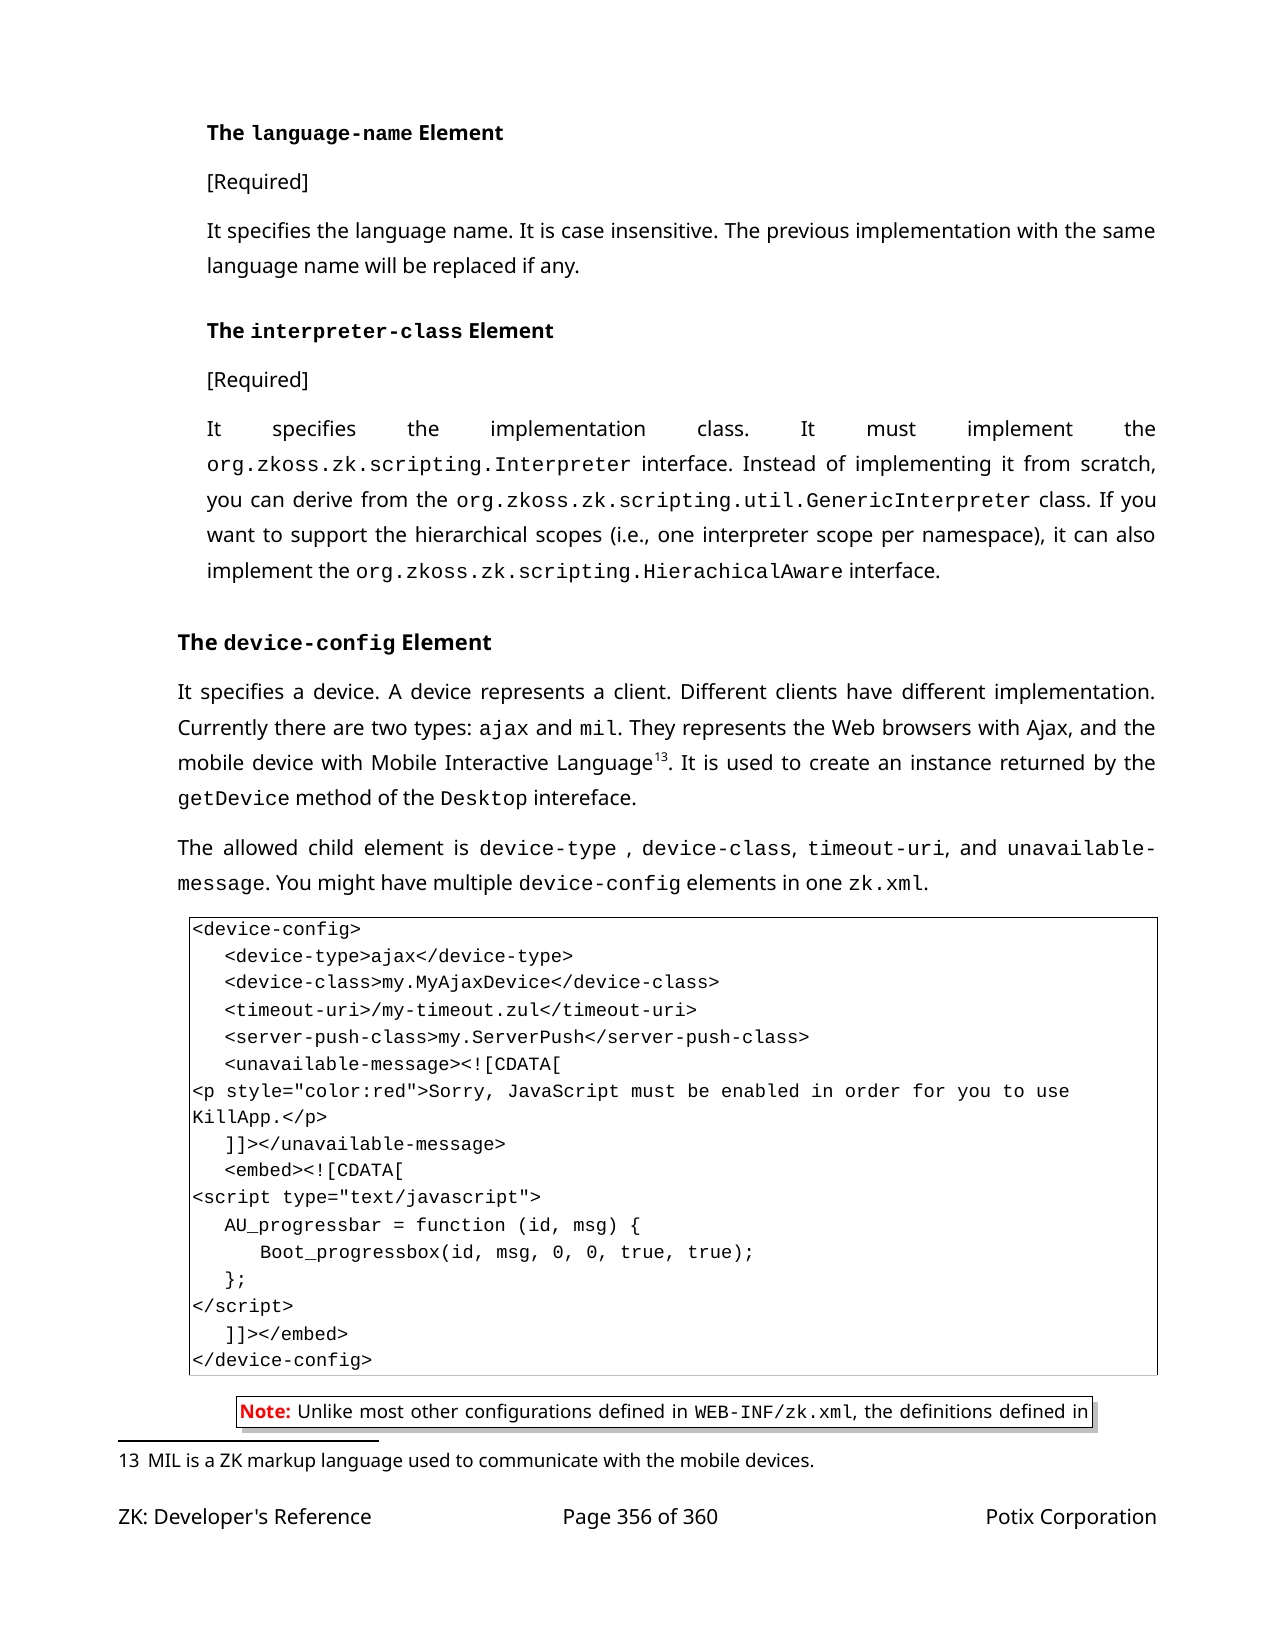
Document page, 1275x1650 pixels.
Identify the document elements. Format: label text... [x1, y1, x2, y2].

text </script> [190, 1294, 1157, 1318]
text <unavailable-message><![CDATA[ <p style="color:red">Sorry, JavaScript must be enabled in order for you to use KillApp.</p> ]]></unavailable-message> <embed><![CDATA[ [190, 1052, 1157, 1182]
text [Required] [207, 365, 1157, 394]
text It specifies the language name. It is case insensitive. The previous implementation with the same language name will be replaced if any. [207, 216, 1157, 279]
text Boot_progressbox(id, msg, 0, 0, true, true); [190, 1240, 1157, 1264]
text It specifies the implementation class. It must implement the org.zkoss.zk.scripting.Interpreter interface. Instead of implementing it from scratch, you can derive from the org.zkoss.zk.scripting.util.GenericInterpreter class. If you want to support the hierarchical scopes (i.e., one interpreter scope per namespace), it can also implement the org.zkoss.zk.scripting.HierachicalAware interface. [207, 414, 1157, 584]
text <script type="text/javascript"> [190, 1185, 1157, 1210]
subtitle The device-config Element [177, 627, 1157, 657]
text The allowed child element is device-type , device-class, timeout-uri, and unavailable-message. You might have multiple device-config elements in one zk.xml. [177, 833, 1157, 897]
text AU_progressbar = function (id, msg) { [190, 1213, 1157, 1237]
text It specifies a device. A device represents a client. Different clients have different implementation. Currently there are two types: ajax and mil. They represents the Web browsers with Ajax, and the mobile device with Mobile Interactive Language. It is used to create an instance returned by the getDevice method of the Desktop intereface. [177, 677, 1157, 812]
text <device-config> <device-type>ajax</device-type> <device-class>my.MyAjaxDevice</device-class> [190, 918, 1157, 995]
text Note: Unlike most other configurations defined in WEB-INF/zk.xml, the definitions defined in [237, 1397, 1092, 1427]
text <timeout-uri>/my-timeout.zul</timeout-uri> [190, 998, 1157, 1022]
text ]]></embed> </device-config> [190, 1321, 1157, 1375]
text }; [190, 1267, 1157, 1291]
text [Required] [207, 167, 1157, 196]
text MIL is a ZK markup language used to communicate with the mobile devices. [118, 1447, 1157, 1473]
subtitle The interpreter-class Element [207, 316, 1157, 345]
text <server-push-class>my.ServerPush</server-push-class> [190, 1025, 1157, 1049]
subtitle The language-name Element [207, 118, 1157, 147]
